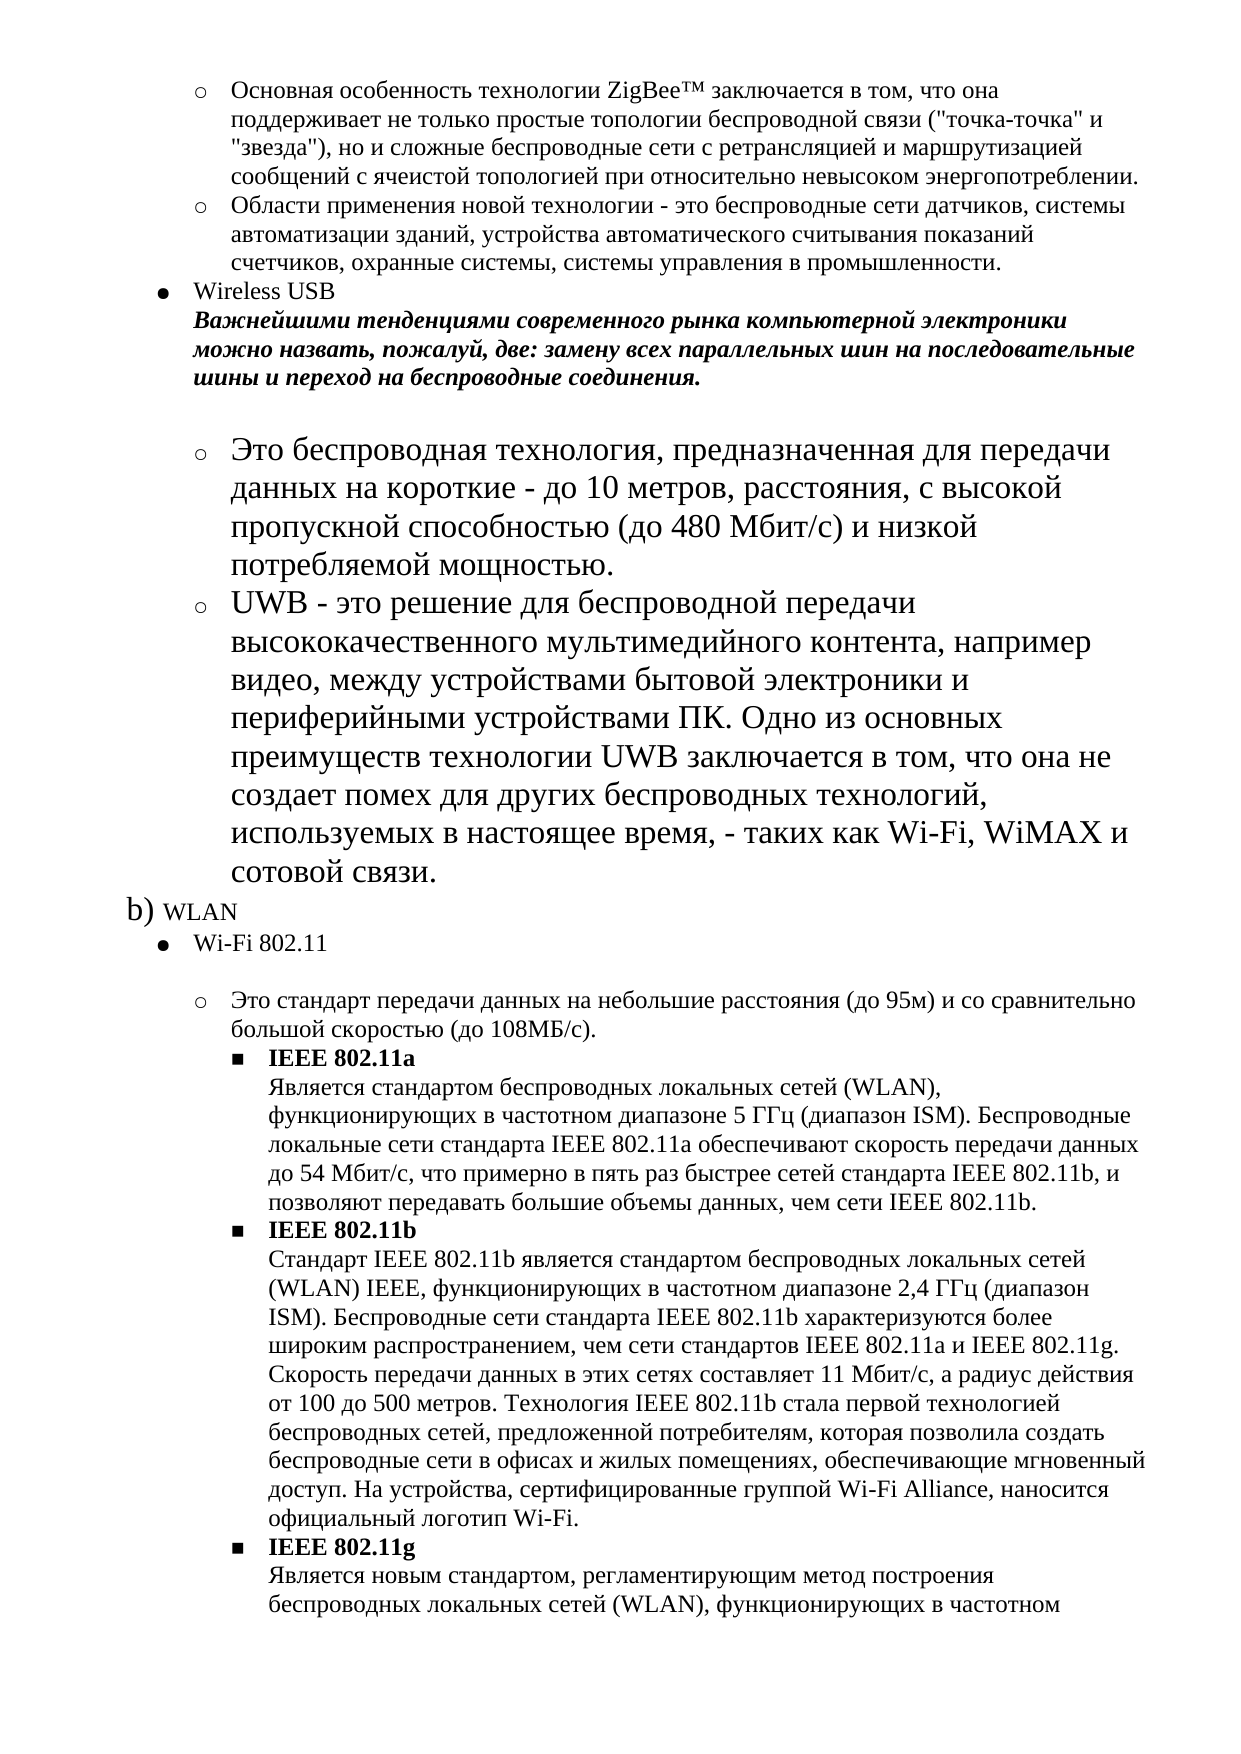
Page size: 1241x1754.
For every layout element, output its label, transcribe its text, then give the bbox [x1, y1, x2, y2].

list IEEE 802.11b Стандарт IEEE 802.11b является стандартом беспроводных локальных сетей (WLAN) IEEE, функционирующих в частотном диапазоне 2,4 ГГц (диапазон ISM). Беспроводные сети стандарта IEEE 802.11b характеризуются более широким распространением, чем сети стандартов IEEE 802.11a и IEEE 802.11g. Скорость передачи данных в этих сетях составляет 11 Мбит/с, а радиус действия от 100 до 500 метров. Технология IEEE 802.11b стала первой технологией беспроводных сетей, предложенной потребителям, которая позволила создать беспроводные сети в офисах и жилых помещениях, обеспечивающие мгновенный доступ. На устройства, сертифицированные группой Wi-Fi Alliance, наносится официальный логотип Wi-Fi. [231, 1215, 1152, 1532]
list UWB - это решение для беспроводной передачи высококачественного мультимедийного контента, например видео, между устройствами бытовой электроники и периферийными устройствами ПК. Одно из основных преимуществ технологии UWB заключается в том, что она не создает помех для других беспроводных технологий, используемых в настоящее время, - таких как Wi-Fi, WiMAX и сотовой связи. [193, 583, 1152, 889]
list Wi-Fi 802.11 [156, 928, 1152, 957]
list IEEE 802.11g Является новым стандартом, регламентирующим метод построения беспроводных локальных сетей (WLAN), функционирующих в частотном [231, 1532, 1152, 1618]
list IEEE 802.11a Является стандартом беспроводных локальных сетей (WLAN), функционирующих в частотном диапазоне 5 ГГц (диапазон ISM). Беспроводные локальные сети стандарта IEEE 802.11a обеспечивают скорость передачи данных до 54 Мбит/с, что примерно в пять раз быстрее сетей стандарта IEEE 802.11b, и позволяют передавать большие объемы данных, чем сети IEEE 802.11b. [231, 1043, 1152, 1215]
list Это стандарт передачи данных на небольшие расстояния (до 95м) и со сравнительно большой скоростью (до 108МБ/с). [193, 985, 1152, 1043]
list Важнейшими тенденциями современного рынка компьютерной электроники можно назвать, пожалуй, две: замену всех параллельных шин на последовательные шины и переход на беспроводные соединения. [156, 305, 1152, 391]
list Области применения новой технологии - это беспроводные сети датчиков, системы автоматизации зданий, устройства автоматического считывания показаний счетчиков, охранные системы, системы управления в промышленности. [193, 190, 1152, 276]
list WLAN [118, 889, 1152, 928]
list Wireless USB [156, 276, 1152, 305]
list Основная особенность технологии ZigBee™ заключается в том, что она поддерживает не только простые топологии беспроводной связи ("точка-точка" и "звезда"), но и сложные беспроводные сети с ретрансляцией и маршрутизацией сообщений с ячеистой топологией при относительно невысоком энергопотреблении. [193, 75, 1152, 190]
list Это беспроводная технология, предназначенная для передачи данных на короткие - до 10 метров, расстояния, с высокой пропускной способностью (до 480 Мбит/с) и низкой потребляемой мощностью. [193, 429, 1152, 583]
